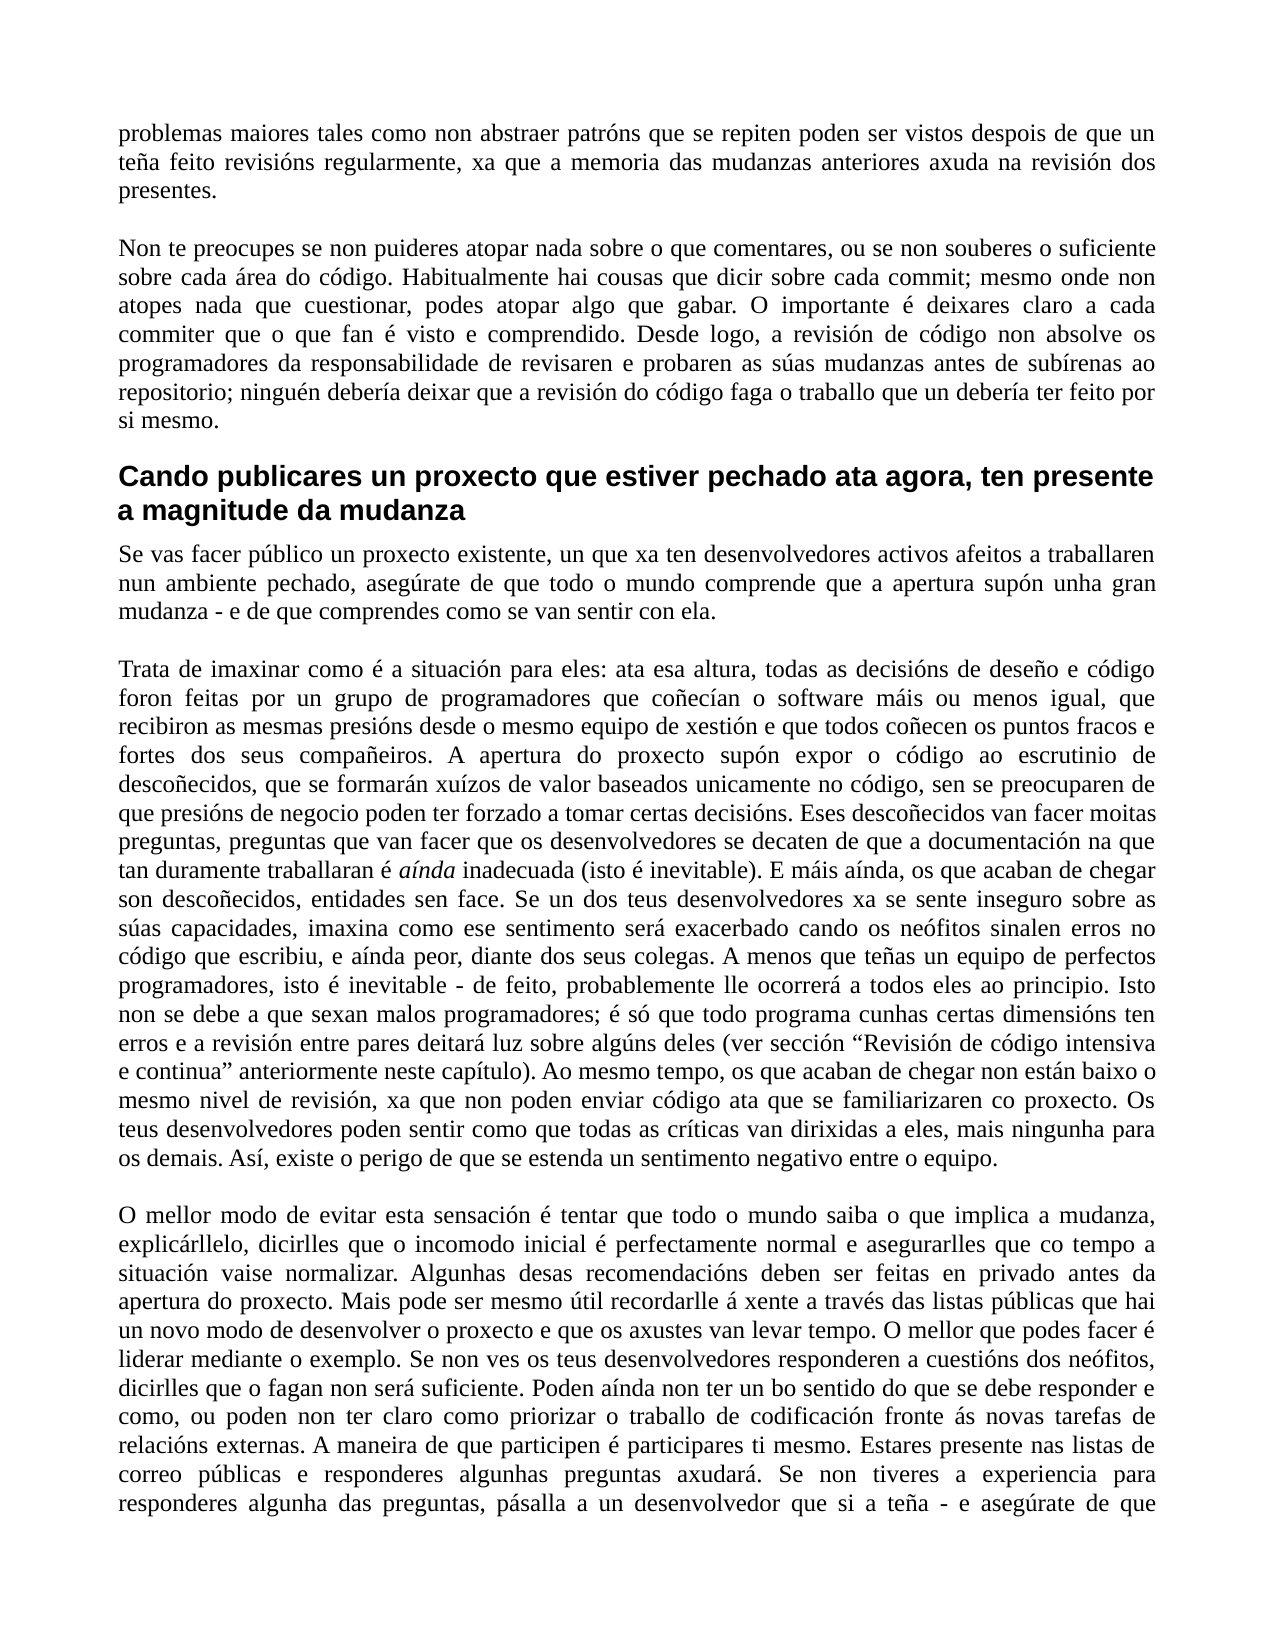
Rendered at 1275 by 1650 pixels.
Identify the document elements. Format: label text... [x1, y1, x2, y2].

text Non te preocupes se non puideres atopar nada sobre o que comentares, ou se non souberes o suficiente sobre cada área do código. Habitualmente hai cousas que dicir sobre cada commit; mesmo onde non atopes nada que cuestionar, podes atopar algo que gabar. O importante é deixares claro a cada commiter que o que fan é visto e comprendido. Desde logo, a revisión de código non absolve os programadores da responsabilidade de revisaren e probaren as súas mudanzas antes de subírenas ao repositorio; ninguén debería deixar que a revisión do código faga o traballo que un debería ter feito por si mesmo. [118, 233, 1157, 434]
text Se vas facer público un proxecto existente, un que xa ten desenvolvedores activos afeitos a traballaren nun ambiente pechado, asegúrate de que todo o mundo comprende que a apertura supón unha gran mudanza - e de que comprendes como se van sentir con ela. [118, 539, 1157, 625]
text Trata de imaxinar como é a situación para eles: ata esa altura, todas as decisións de deseño e código foron feitas por un grupo de programadores que coñecían o software máis ou menos igual, que recibiron as mesmas presións desde o mesmo equipo de xestión e que todos coñecen os puntos fracos e fortes dos seus compañeiros. A apertura do proxecto supón expor o código ao escrutinio de descoñecidos, que se formarán xuízos de valor baseados unicamente no código, sen se preocuparen de que presións de negocio poden ter forzado a tomar certas decisións. Eses descoñecidos van facer moitas preguntas, preguntas que van facer que os desenvolvedores se decaten de que a documentación na que tan duramente traballaran é aínda inadecuada (isto é inevitable). E máis aínda, os que acaban de chegar son descoñecidos, entidades sen face. Se un dos teus desenvolvedores xa se sente inseguro sobre as súas capacidades, imaxina como ese sentimento será exacerbado cando os neófitos sinalen erros no código que escribiu, e aínda peor, diante dos seus colegas. A menos que teñas un equipo de perfectos programadores, isto é inevitable - de feito, probablemente lle ocorrerá a todos eles ao principio. Isto non se debe a que sexan malos programadores; é só que todo programa cunhas certas dimensións ten erros e a revisión entre pares deitará luz sobre algúns deles (ver sección “Revisión de código intensiva e continua” anteriormente neste capítulo). Ao mesmo tempo, os que acaban de chegar non están baixo o mesmo nivel de revisión, xa que non poden enviar código ata que se familiarizaren co proxecto. Os teus desenvolvedores poden sentir como que todas as críticas van dirixidas a eles, mais ningunha para os demais. Así, existe o perigo de que se estenda un sentimento negativo entre o equipo. [118, 654, 1157, 1171]
text problemas maiores tales como non abstraer patróns que se repiten poden ser vistos despois de que un teña feito revisións regularmente, xa que a memoria das mudanzas anteriores axuda na revisión dos presentes. [118, 118, 1157, 204]
text O mellor modo de evitar esta sensación é tentar que todo o mundo saiba o que implica a mudanza, explicárllelo, dicirlles que o incomodo inicial é perfectamente normal e asegurarlles que co tempo a situación vaise normalizar. Algunhas desas recomendacións deben ser feitas en privado antes da apertura do proxecto. Mais pode ser mesmo útil recordarlle á xente a través das listas públicas que hai un novo modo de desenvolver o proxecto e que os axustes van levar tempo. O mellor que podes facer é liderar mediante o exemplo. Se non ves os teus desenvolvedores responderen a cuestións dos neófitos, dicirlles que o fagan non será suficiente. Poden aínda non ter un bo sentido do que se debe responder e como, ou poden non ter claro como priorizar o traballo de codificación fronte ás novas tarefas de relacións externas. A maneira de que participen é participares ti mesmo. Estares presente nas listas de correo públicas e responderes algunhas preguntas axudará. Se non tiveres a experiencia para responderes algunha das preguntas, pásalla a un desenvolvedor que si a teña - e asegúrate de que [118, 1200, 1157, 1516]
subtitle Cando publicares un proxecto que estiver pechado ata agora, ten presente a magnitude da mudanza [117, 459, 1157, 526]
